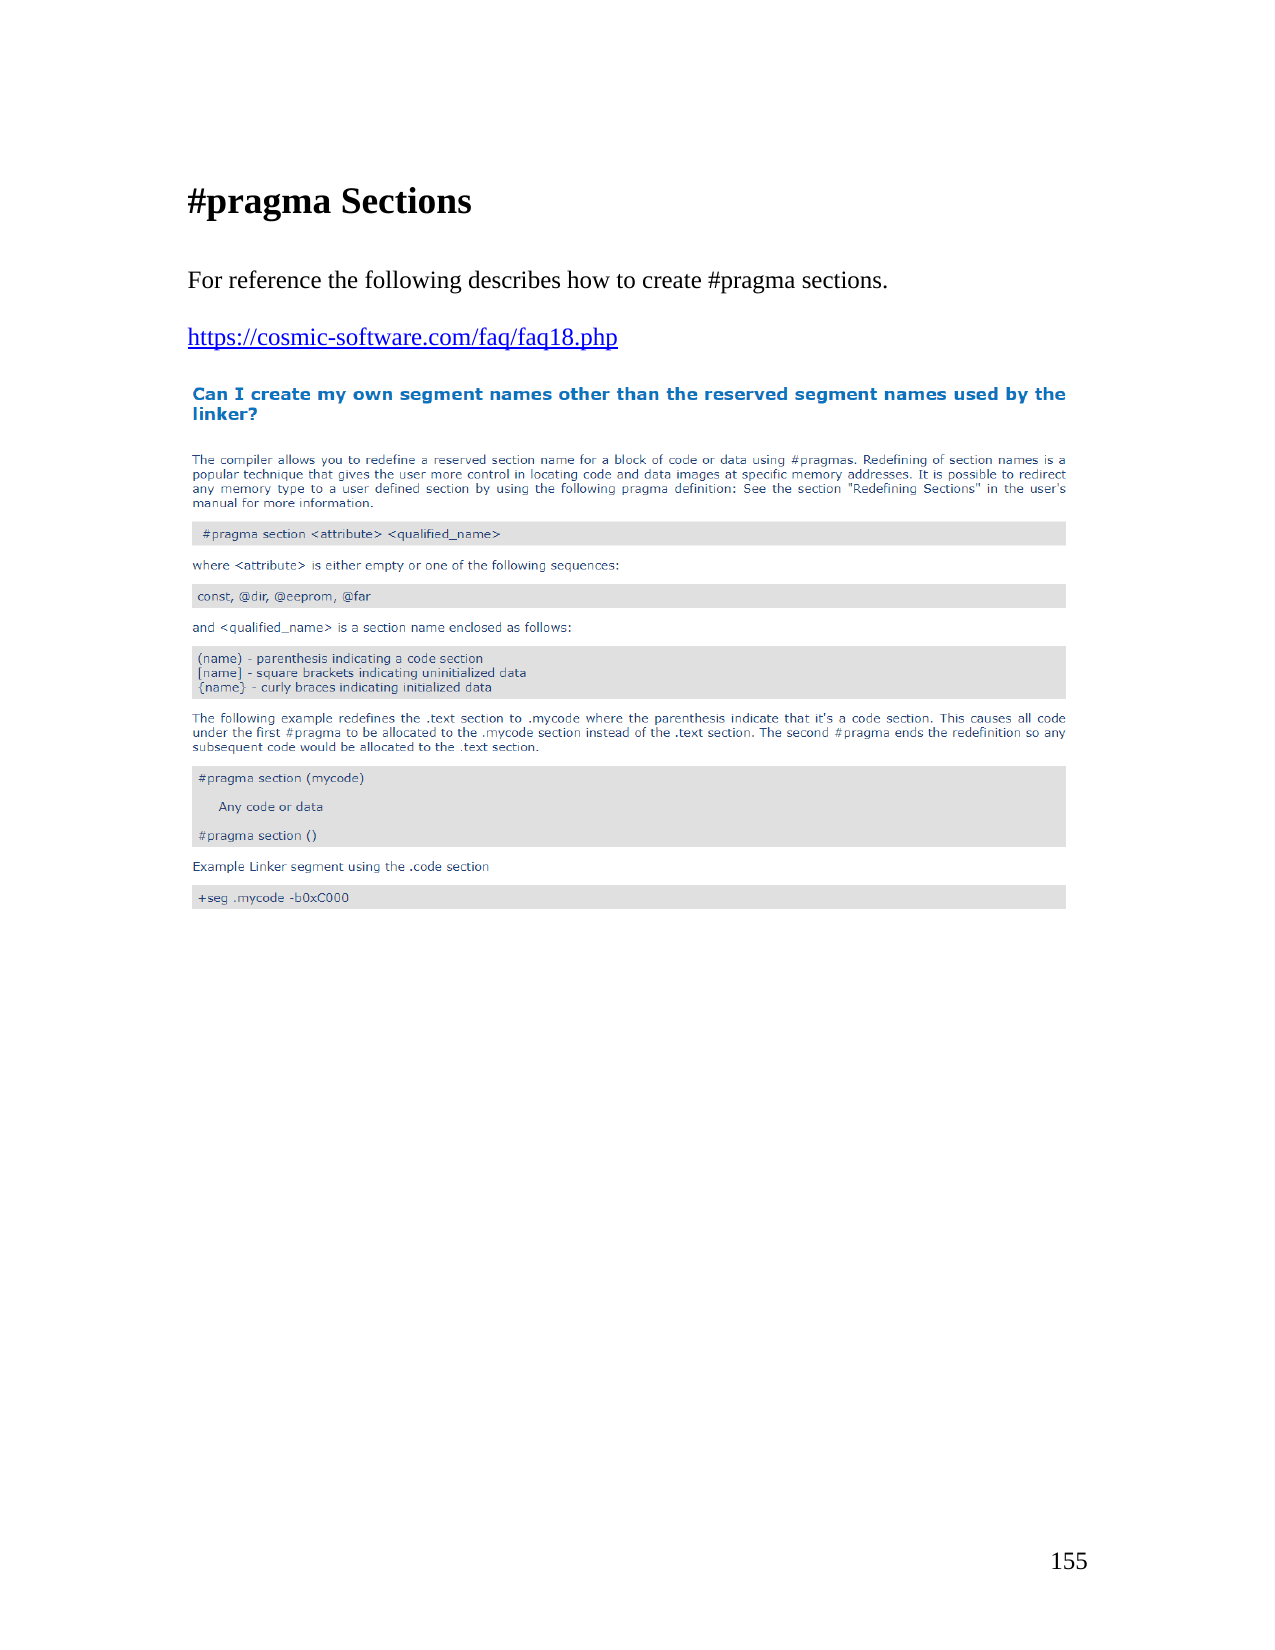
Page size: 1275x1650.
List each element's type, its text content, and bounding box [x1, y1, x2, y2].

text #pragma Sections [187, 179, 1087, 222]
picture [187, 380, 1072, 916]
text For reference the following describes how to create #pragma sections. [187, 265, 1087, 294]
text https://cosmic-software.com/faq/faq18.php [187, 322, 1087, 351]
